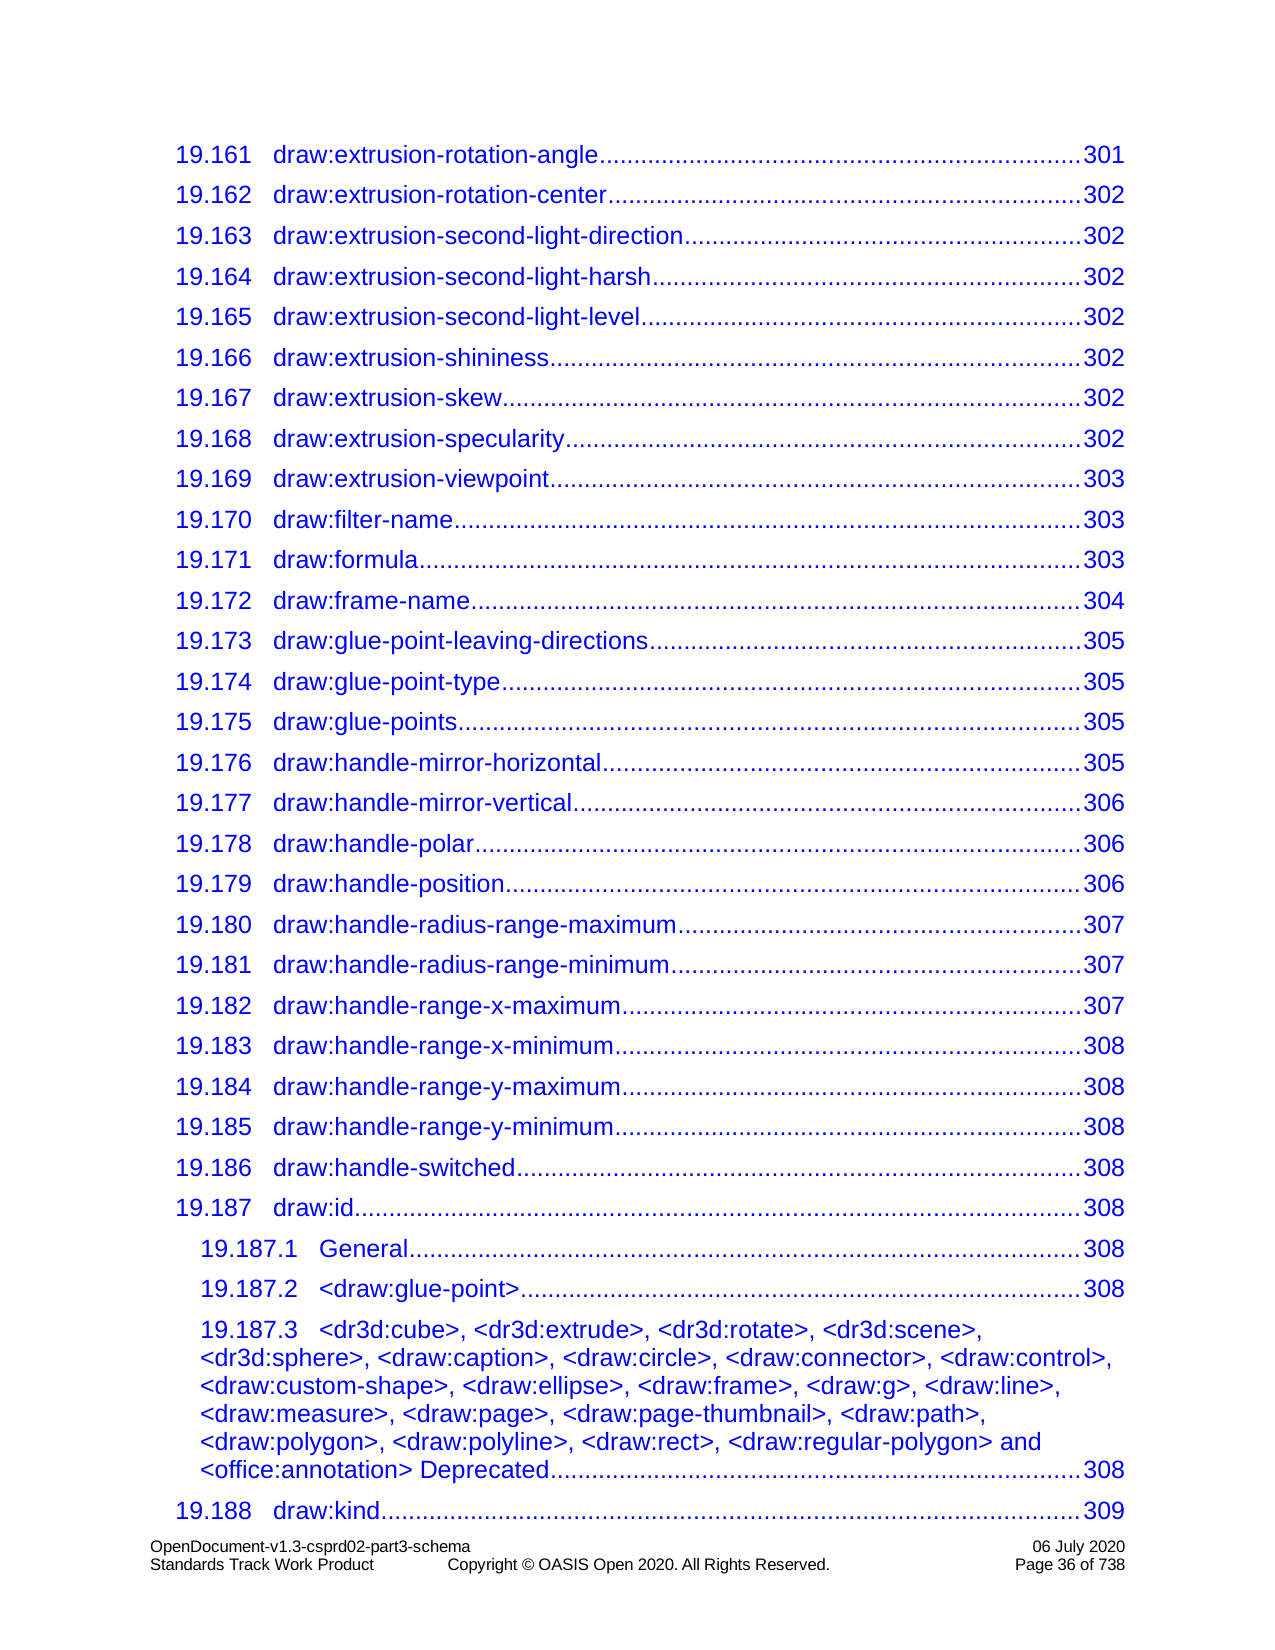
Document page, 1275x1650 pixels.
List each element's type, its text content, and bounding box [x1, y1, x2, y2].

text 19.188 draw:kind 309 [175, 1497, 1125, 1524]
text 19.180 draw:handle-radius-range-maximum 307 [175, 911, 1125, 939]
text 19.173 draw:glue-point-leaving-directions 305 [175, 627, 1125, 655]
text 19.163 draw:extrusion-second-light-direction 302 [175, 222, 1125, 250]
text 19.179 draw:handle-position 306 [175, 870, 1125, 898]
text 19.178 draw:handle-polar 306 [175, 830, 1125, 858]
text 19.182 draw:handle-range-x-maximum 307 [175, 992, 1125, 1020]
text 19.170 draw:filter-name 303 [175, 506, 1125, 533]
text 19.166 draw:extrusion-shininess 302 [175, 343, 1125, 371]
text 19.171 draw:formula 303 [175, 546, 1125, 574]
text 19.183 draw:handle-range-x-minimum 308 [175, 1032, 1125, 1060]
text 19.168 draw:extrusion-specularity 302 [175, 424, 1125, 452]
text 19.175 draw:glue-points 305 [175, 708, 1125, 736]
text 19.176 draw:handle-mirror-horizontal 305 [175, 749, 1125, 777]
text 19.187.2 <draw:glue-point> 308 [200, 1275, 1125, 1303]
text 19.181 draw:handle-radius-range-minimum 307 [175, 951, 1125, 979]
text 19.184 draw:handle-range-y-maximum 308 [175, 1073, 1125, 1101]
text 19.186 draw:handle-switched 308 [175, 1154, 1125, 1182]
text 19.187 draw:id 308 [175, 1194, 1125, 1222]
text 19.187.1 General 308 [200, 1235, 1125, 1263]
text 19.187.3 <dr3d:cube>, <dr3d:extrude>, <dr3d:rotate>, <dr3d:scene>, <dr3d:sphere>, <draw:caption>, <draw:circle>, <draw:connector>, <draw:control>, <draw:custom-shape>, <draw:ellipse>, <draw:frame>, <draw:g>, <draw:line>, <draw:measure>, <draw:page>, <draw:page-thumbnail>, <draw:path>, <draw:polygon>, <draw:polyline>, <draw:rect>, <draw:regular-polygon> and <office:annotation> Deprecated 308 [200, 1316, 1125, 1484]
text 19.162 draw:extrusion-rotation-center 302 [175, 181, 1125, 209]
text 19.161 draw:extrusion-rotation-angle 301 [175, 141, 1125, 169]
text 19.167 draw:extrusion-skew 302 [175, 384, 1125, 412]
text 19.177 draw:handle-mirror-vertical 306 [175, 789, 1125, 817]
text 19.185 draw:handle-range-y-minimum 308 [175, 1113, 1125, 1141]
text 19.165 draw:extrusion-second-light-level 302 [175, 303, 1125, 331]
text 19.174 draw:glue-point-type 305 [175, 668, 1125, 696]
text 19.172 draw:frame-name 304 [175, 587, 1125, 614]
text 19.169 draw:extrusion-viewpoint 303 [175, 465, 1125, 493]
text 19.164 draw:extrusion-second-light-harsh 302 [175, 262, 1125, 290]
